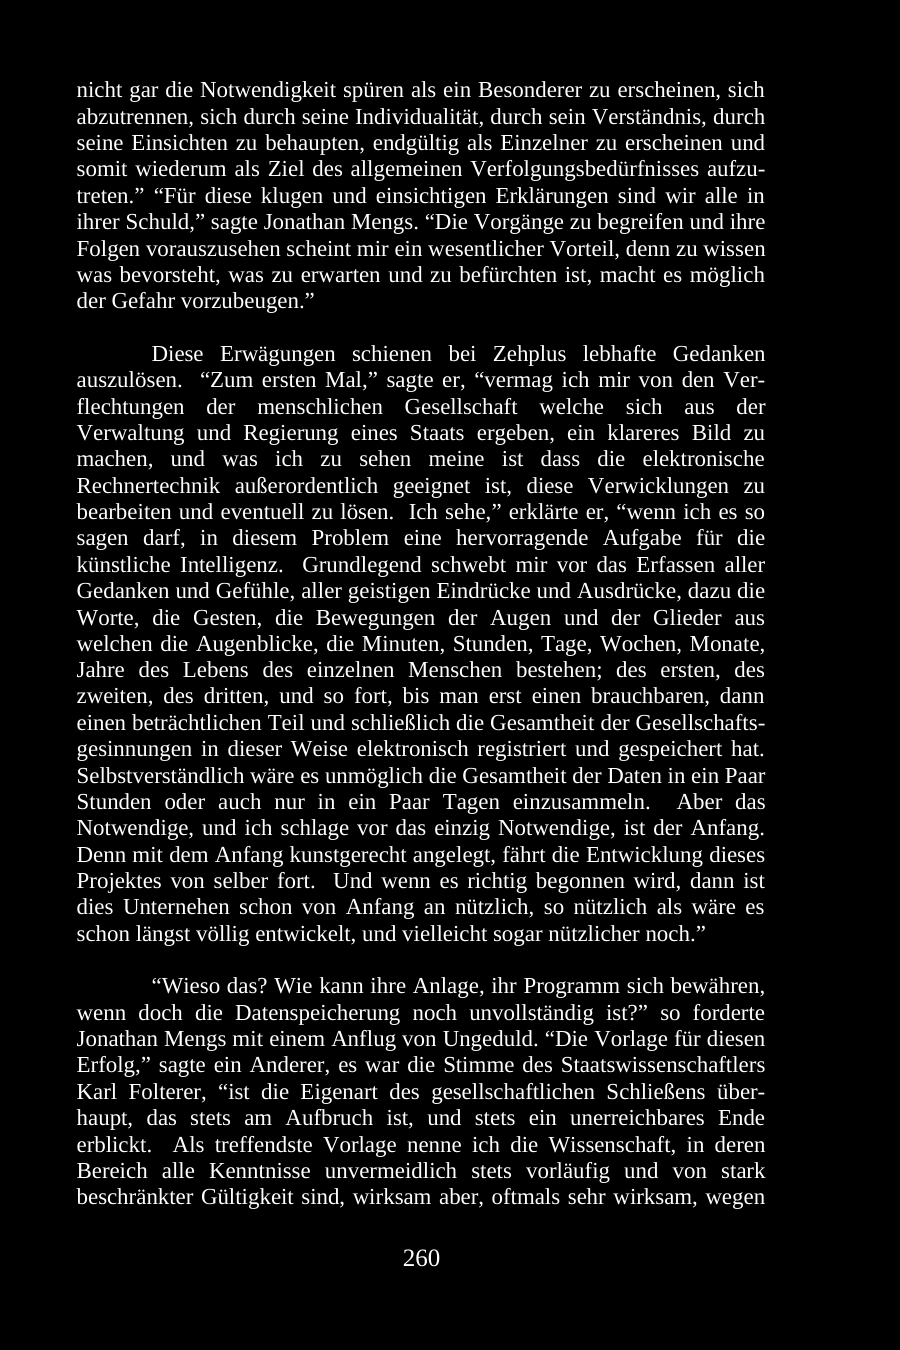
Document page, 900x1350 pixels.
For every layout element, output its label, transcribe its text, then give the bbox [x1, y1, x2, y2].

text nicht gar die Notwendigkeit spüren als ein Besonderer zu erscheinen, sich abzutrennen, sich durch seine Individualität, durch sein Verständnis, durch seine Einsichten zu behaupten, endgültig als Einzelner zu erscheinen und somit wiederum als Ziel des allgemeinen Verfolgungsbedürfnisses aufzu-treten.” “Für diese klugen und einsichtigen Erklärungen sind wir alle in ihrer Schuld,” sagte Jonathan Mengs. “Die Vorgänge zu begreifen und ihre Folgen vorauszusehen scheint mir ein wesentlicher Vorteil, denn zu wissen was bevorsteht, was zu erwarten und zu befürchten ist, macht es möglich der Gefahr vorzubeugen.” [76, 76, 766, 314]
text Diese Erwägungen schienen bei Zehplus lebhafte Gedanken auszulösen. “Zum ersten Mal,” sagte er, “vermag ich mir von den Ver-flechtungen der menschlichen Gesellschaft welche sich aus der Verwaltung und Regierung eines Staats ergeben, ein klareres Bild zu machen, und was ich zu sehen meine ist dass die elektronische Rechnertechnik außerordentlich geeignet ist, diese Verwicklungen zu bearbeiten und eventuell zu lösen. Ich sehe,” erklärte er, “wenn ich es so sagen darf, in diesem Problem eine hervorragende Aufgabe für die künstliche Intelligenz. Grundlegend schwebt mir vor das Erfassen aller Gedanken und Gefühle, aller geistigen Eindrücke und Ausdrücke, dazu die Worte, die Gesten, die Bewegungen der Augen und der Glieder aus welchen die Augenblicke, die Minuten, Stunden, Tage, Wochen, Monate, Jahre des Lebens des einzelnen Menschen bestehen; des ersten, des zweiten, des dritten, und so fort, bis man erst einen brauchbaren, dann einen beträchtlichen Teil und schließlich die Gesamtheit der Gesellschafts-gesinnungen in dieser Weise elektronisch registriert und gespeichert hat. Selbstverständlich wäre es unmöglich die Gesamtheit der Daten in ein Paar Stunden oder auch nur in ein Paar Tagen einzusammeln. Aber das Notwendige, und ich schlage vor das einzig Notwendige, ist der Anfang. Denn mit dem Anfang kunstgerecht angelegt, fährt die Entwicklung dieses Projektes von selber fort. Und wenn es richtig begonnen wird, dann ist dies Unternehen schon von Anfang an nützlich, so nützlich als wäre es schon längst völlig entwickelt, und vielleicht sogar nützlicher noch.” [76, 340, 766, 946]
text “Wieso das? Wie kann ihre Anlage, ihr Programm sich bewähren, wenn doch die Datenspeicherung noch unvollständig ist?” so forderte Jonathan Mengs mit einem Anflug von Ungeduld. “Die Vorlage für diesen Erfolg,” sagte ein Anderer, es war die Stimme des Staatswissenschaftlers Karl Folterer, “ist die Eigenart des gesellschaftlichen Schließens über-haupt, das stets am Aufbruch ist, und stets ein unerreichbares Ende erblickt. Als treffendste Vorlage nenne ich die Wissenschaft, in deren Bereich alle Kenntnisse unvermeidlich stets vorläufig und von stark beschränkter Gültigkeit sind, wirksam aber, oftmals sehr wirksam, wegen [76, 972, 766, 1210]
